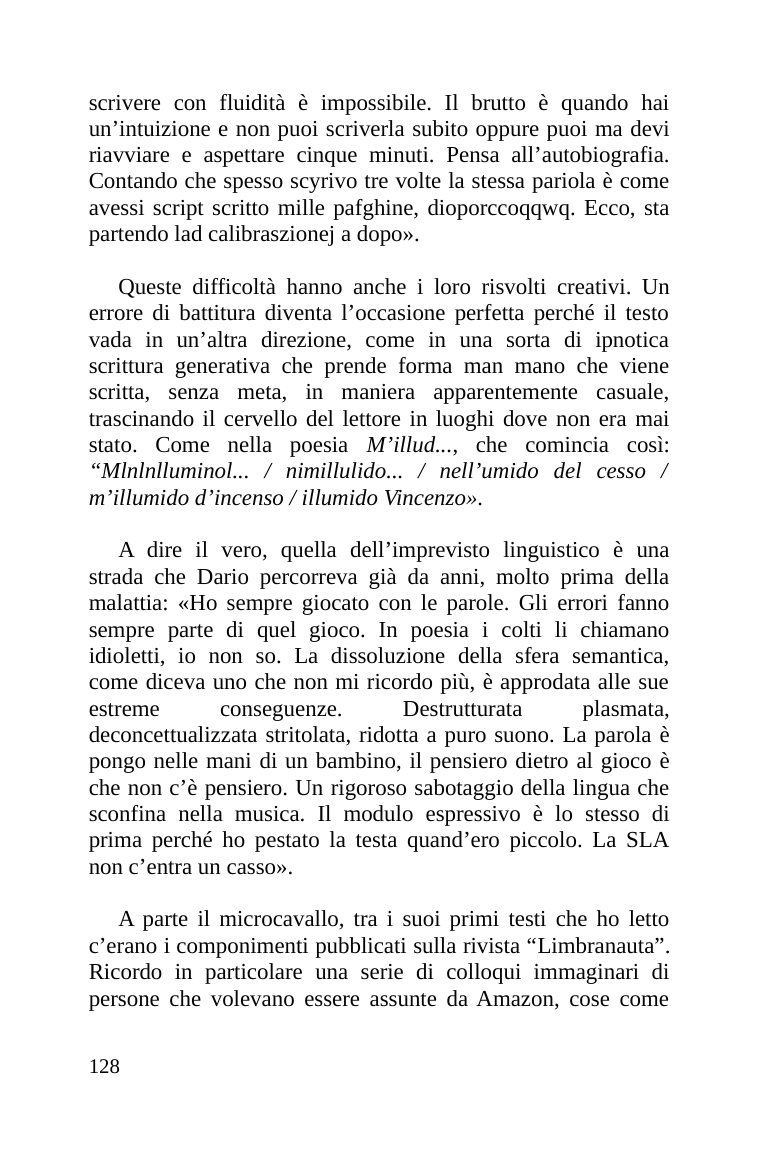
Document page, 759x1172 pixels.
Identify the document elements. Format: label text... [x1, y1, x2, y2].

text A parte il microcavallo, tra i suoi primi testi che ho letto c’erano i componimenti pubblicati sulla rivista “Limbranauta”. Ricordo in particolare una serie di colloqui immaginari di persone che volevano essere assunte da Amazon, cose come [88, 906, 670, 1011]
text A dire il vero, quella dell’imprevisto linguistico è una strada che Dario percorreva già da anni, molto prima della malattia: «Ho sempre giocato con le parole. Gli errori fanno sempre parte di quel gioco. In poesia i colti li chiamano idioletti, io non so. La dissoluzione della sfera semantica, come diceva uno che non mi ricordo più, è approdata alle sue estreme conseguenze. Destrutturata plasmata, deconcettualizzata stritolata, ridotta a puro suono. La parola è pongo nelle mani di un bambino, il pensiero dietro al gioco è che non c’è pensiero. Un rigoroso sabotaggio della lingua che sconfina nella musica. Il modulo espressivo è lo stesso di prima perché ho pestato la testa quand’ero piccolo. La SLA non c’entra un casso». [88, 537, 670, 879]
text Queste difficoltà hanno anche i loro risvolti creativi. Un errore di battitura diventa l’occasione perfetta perché il testo vada in un’altra direzione, come in una sorta di ipnotica scrittura generativa che prende forma man mano che viene scritta, senza meta, in maniera apparentemente casuale, trascinando il cervello del lettore in luoghi dove non era mai stato. Come nella poesia M’illud..., che comincia così: “Mlnlnlluminol... / nimillulido... / nell’umido del cesso / m’illumido d’incenso / illumido Vincenzo». [88, 273, 670, 510]
text scrivere con fluidità è impossibile. Il brutto è quando hai un’intuizione e non puoi scriverla subito oppure puoi ma devi riavviare e aspettare cinque minuti. Pensa all’autobiografia. Contando che spesso scyrivo tre volte la stessa pariola è come avessi script scritto mille pafghine, dioporccoqqwq. Ecco, sta partendo lad calibraszionej a dopo». [88, 88, 670, 247]
